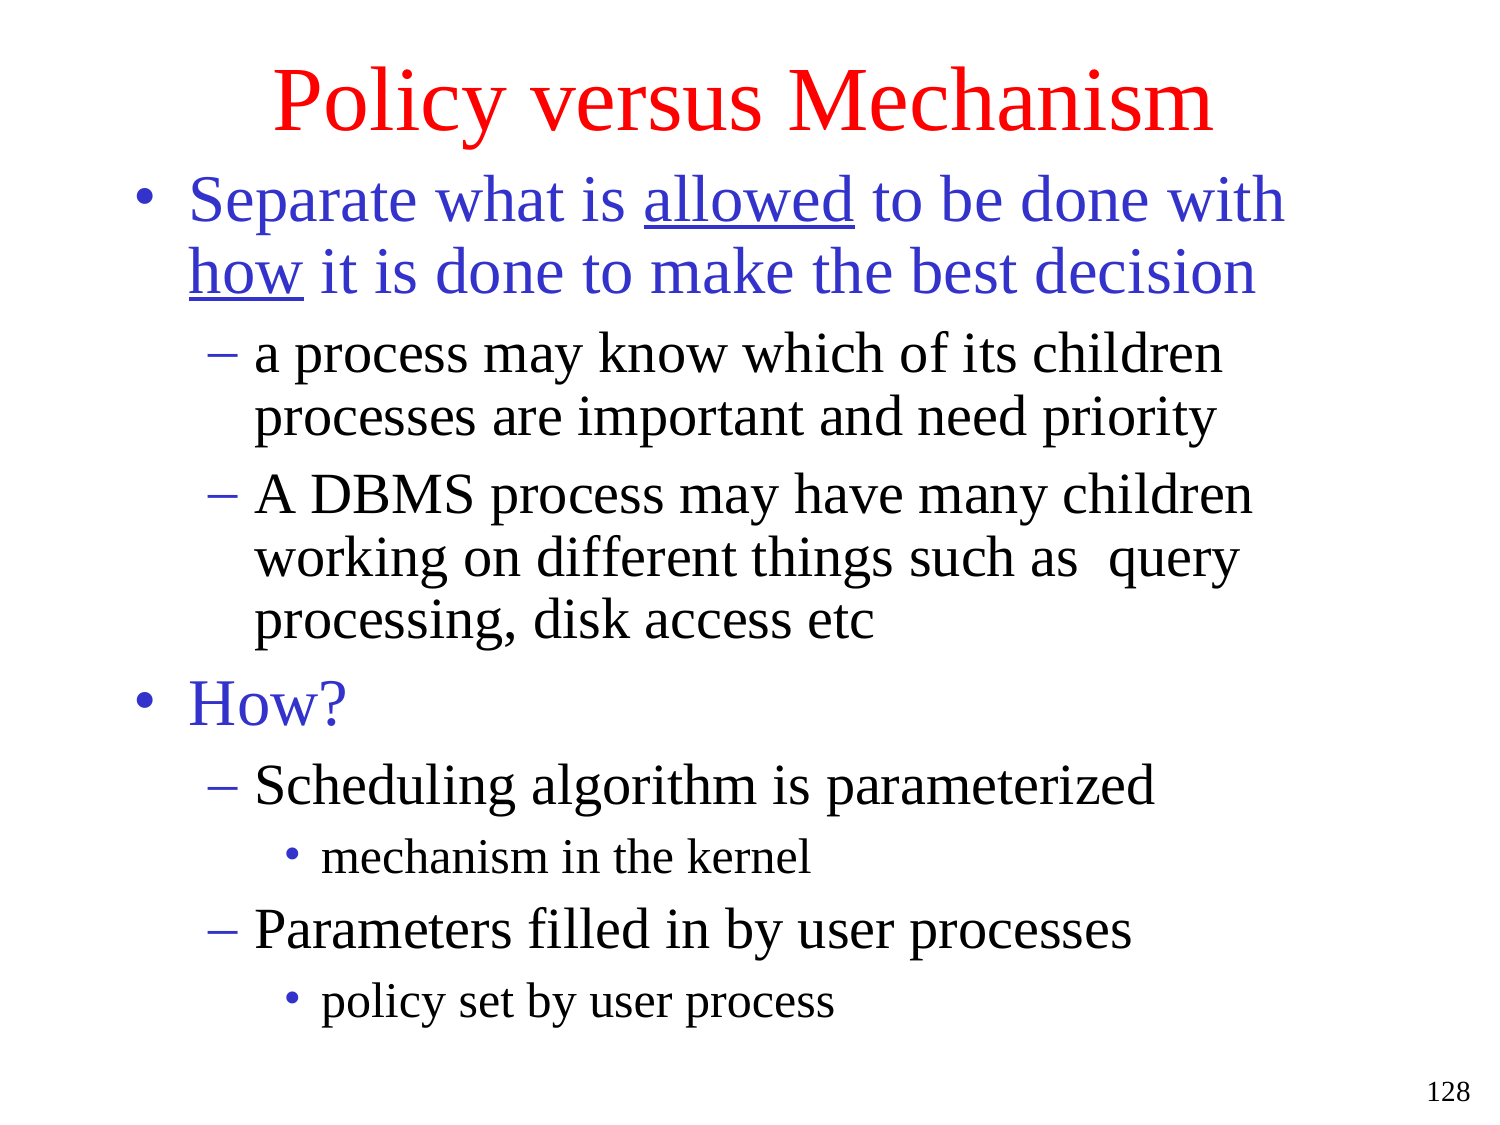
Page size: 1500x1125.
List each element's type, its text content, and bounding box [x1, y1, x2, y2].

text_box Separate what is allowed to be done with how it is done to make the best decision a process may know which of its children processes are important and need priority A DBMS process may have many children working on different things such as query processing, disk access etc How? Scheduling algorithm is parameterized mechanism in the kernel Parameters filled in by user processes policy set by user process [118, 156, 1394, 998]
text_box [1404, 1064, 1486, 1125]
text_box Policy versus Mechanism [107, 0, 1383, 188]
